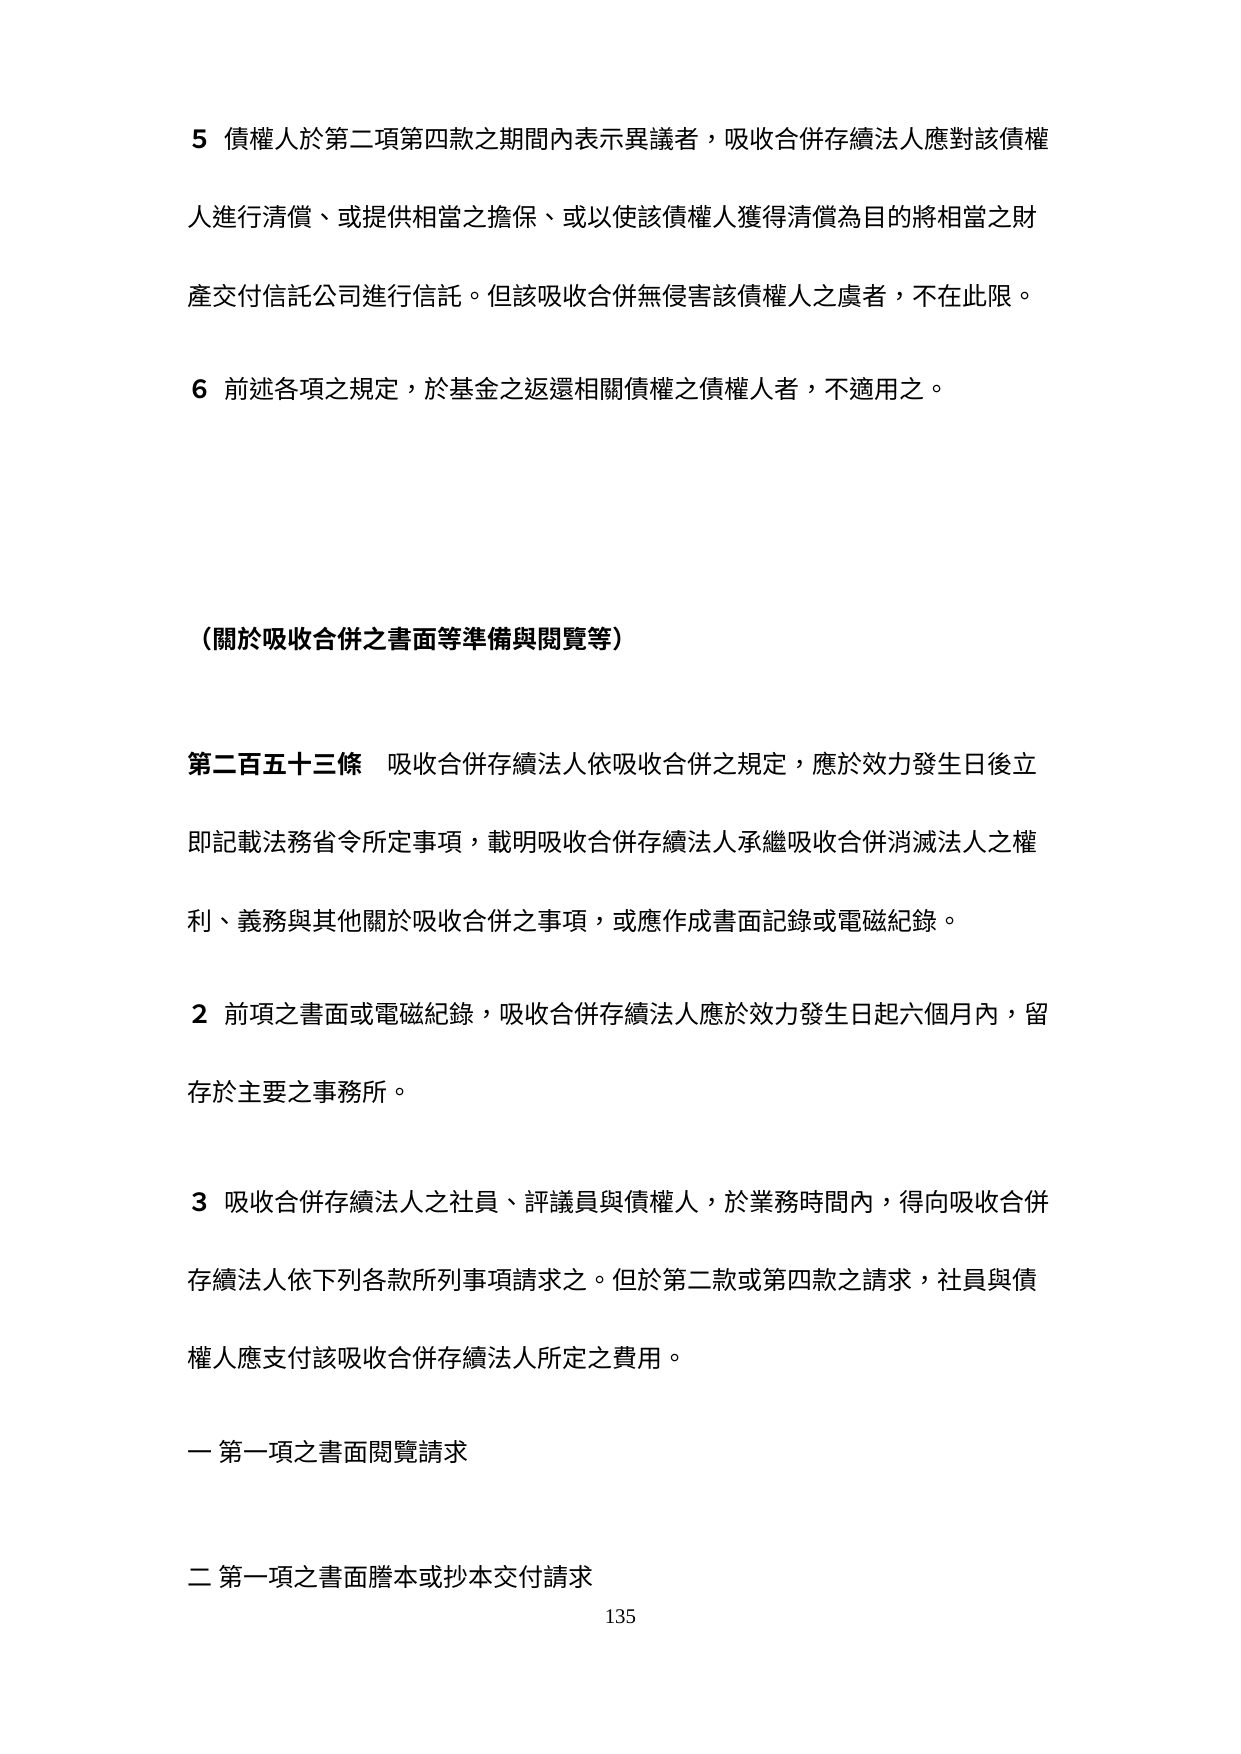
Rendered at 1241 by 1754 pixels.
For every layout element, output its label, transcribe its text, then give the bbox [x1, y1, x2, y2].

text 一 第一項之書面閱覽請求 [187, 1409, 1053, 1471]
text 第二百五十三條 吸收合併存續法人依吸收合併之規定，應於效力發生日後立即記載法務省令所定事項，載明吸收合併存續法人承繼吸收合併消滅法人之權利、義務與其他關於吸收合併之事項，或應作成書面記錄或電磁紀錄。 [187, 721, 1053, 940]
text ６ 前述各項之規定，於基金之返還相關債權之債權人者，不適用之。 [187, 346, 1053, 409]
text ３ 吸收合併存續法人之社員、評議員與債權人，於業務時間內，得向吸收合併存續法人依下列各款所列事項請求之。但於第二款或第四款之請求，社員與債權人應支付該吸收合併存續法人所定之費用。 [187, 1159, 1053, 1377]
text 二 第一項之書面謄本或抄本交付請求 [187, 1534, 1053, 1596]
text ５ 債權人於第二項第四款之期間內表示異議者，吸收合併存續法人應對該債權人進行清償、或提供相當之擔保、或以使該債權人獲得清償為目的將相當之財產交付信託公司進行信託。但該吸收合併無侵害該債權人之虞者，不在此限。 [187, 96, 1053, 315]
text ２ 前項之書面或電磁紀錄，吸收合併存續法人應於效力發生日起六個月內，留存於主要之事務所。 [187, 971, 1053, 1112]
text （關於吸收合併之書面等準備與閱覽等） [187, 596, 1053, 659]
